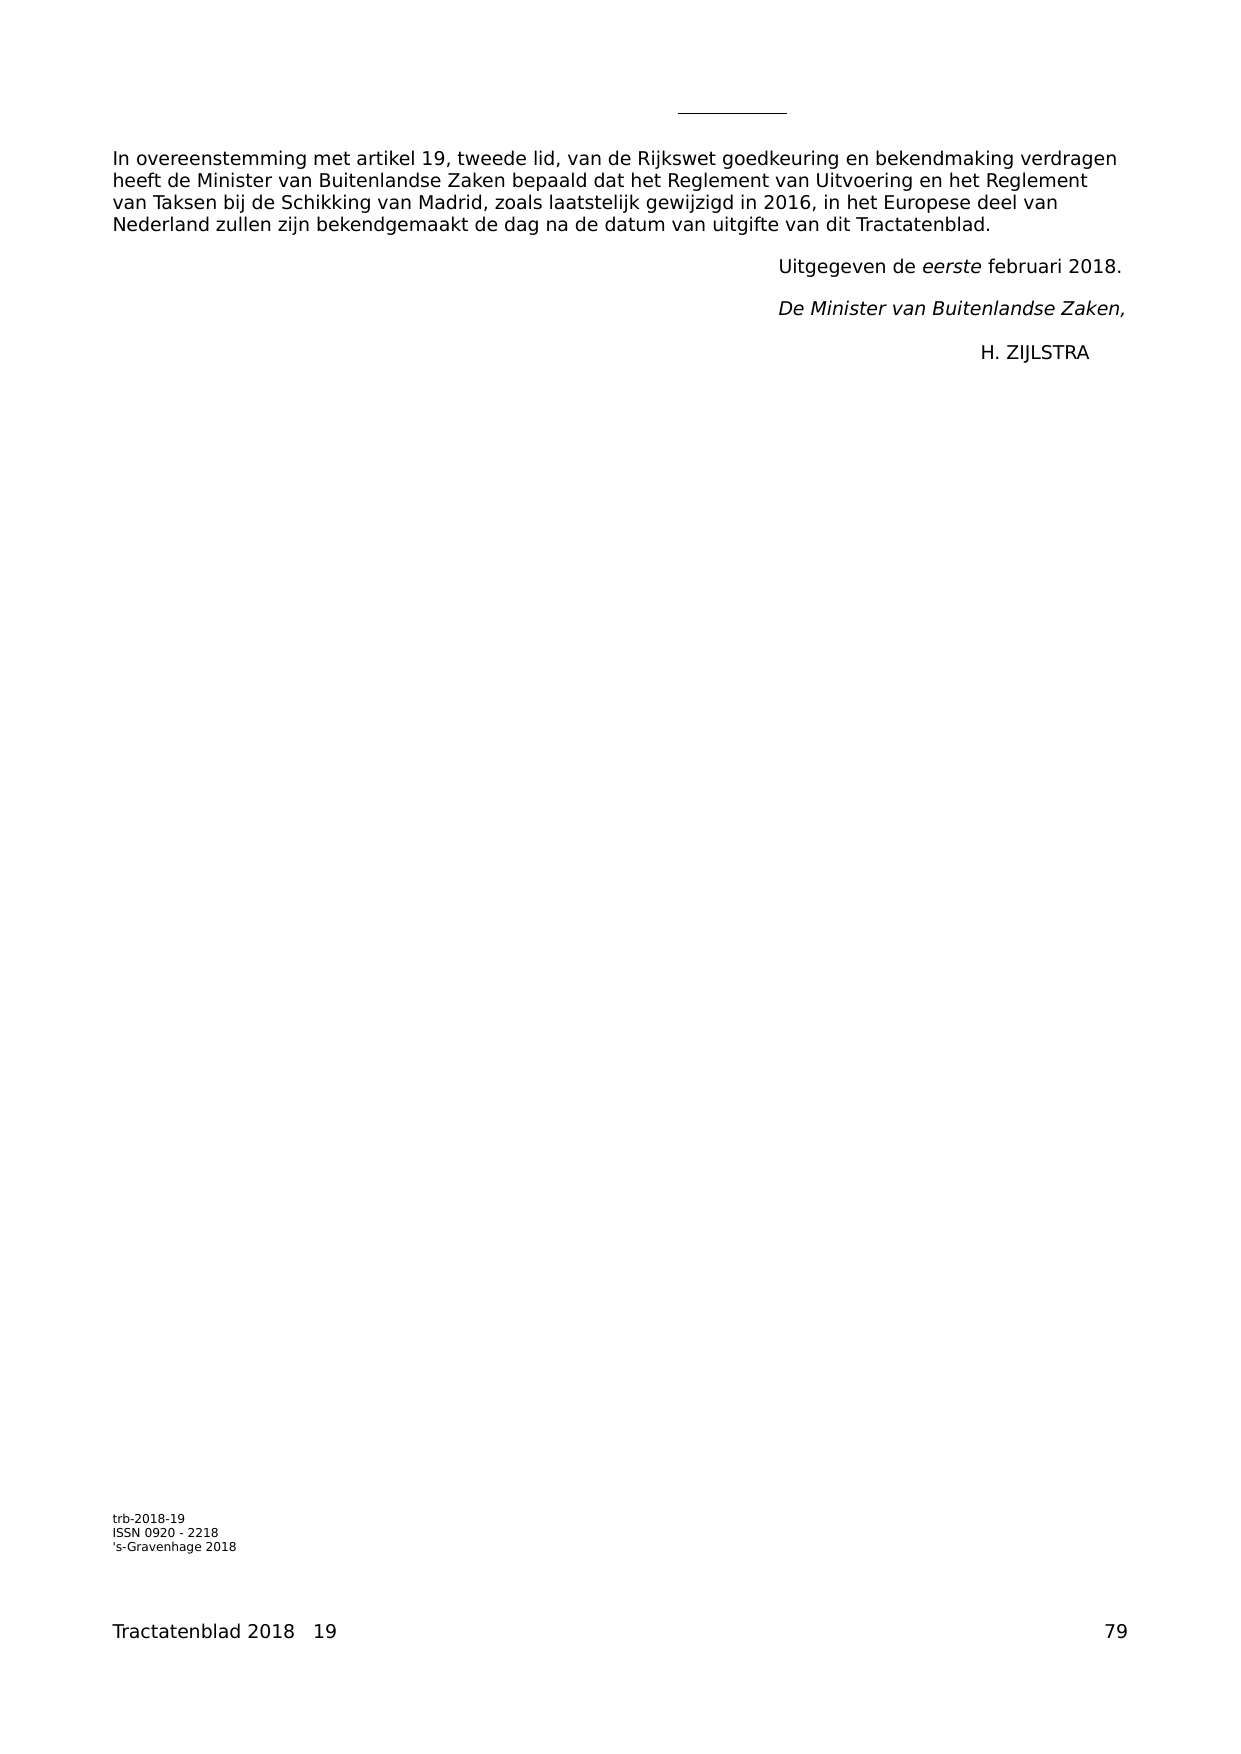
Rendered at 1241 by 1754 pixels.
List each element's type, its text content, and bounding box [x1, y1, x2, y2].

text 's-Gravenhage 2018 [112, 1540, 346, 1554]
text trb-2018-19 [112, 1512, 346, 1526]
text De Minister van Buitenlandse Zaken, H. ZIJLSTRA [112, 298, 1128, 364]
text In overeenstemming met artikel 19, tweede lid, van de Rijkswet goedkeuring en bekendmaking verdragen heeft de Minister van Buitenlandse Zaken bepaald dat het Reglement van Uitvoering en het Reglement van Taksen bij de Schikking van Madrid, zoals laatstelijk gewijzigd in 2016, in het Europese deel van Nederland zullen zijn bekendgemaakt de dag na de datum van uitgifte van dit Tractatenblad. [112, 148, 1128, 236]
text Uitgegeven de eerste februari 2018. [112, 256, 1128, 278]
text ISSN 0920 - 2218 [112, 1526, 346, 1540]
